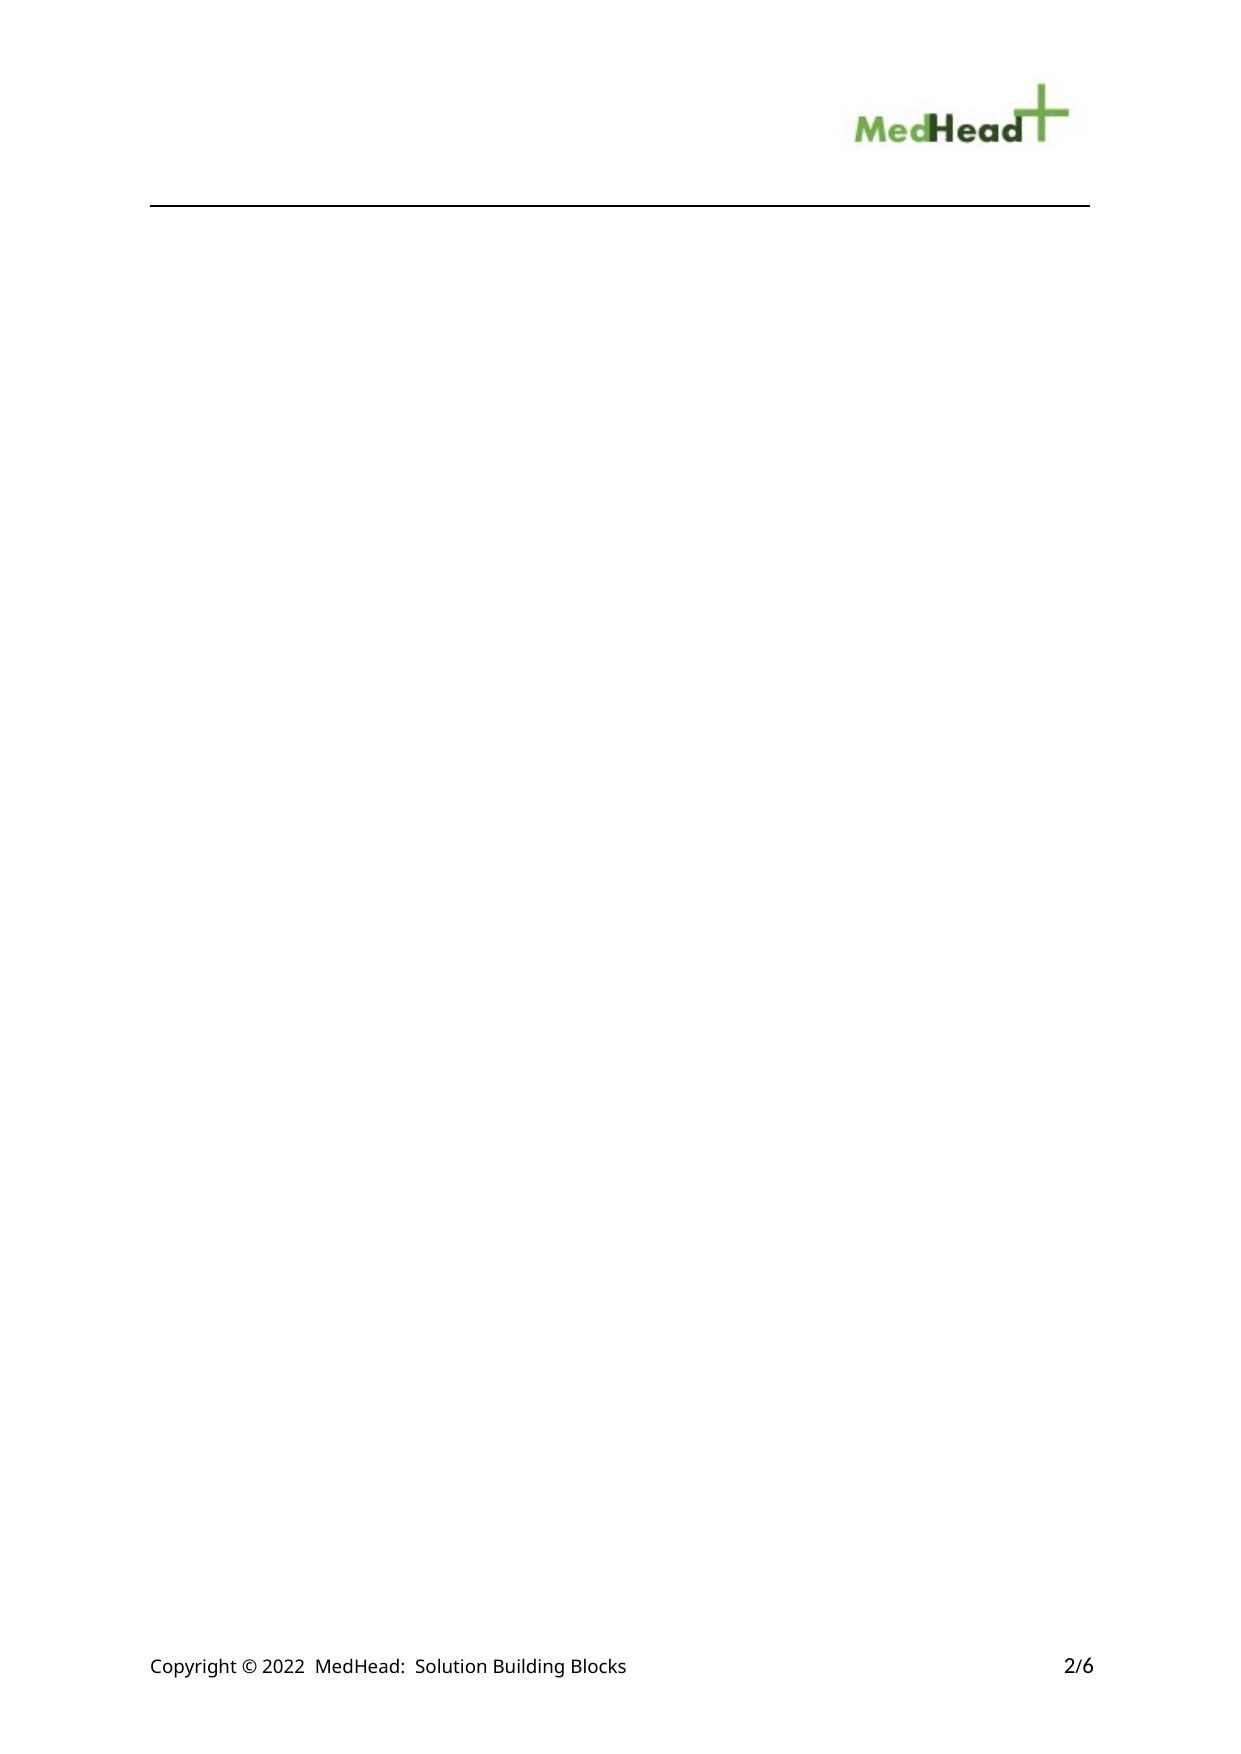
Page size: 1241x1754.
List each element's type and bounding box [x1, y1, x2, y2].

picture [834, 75, 1091, 150]
